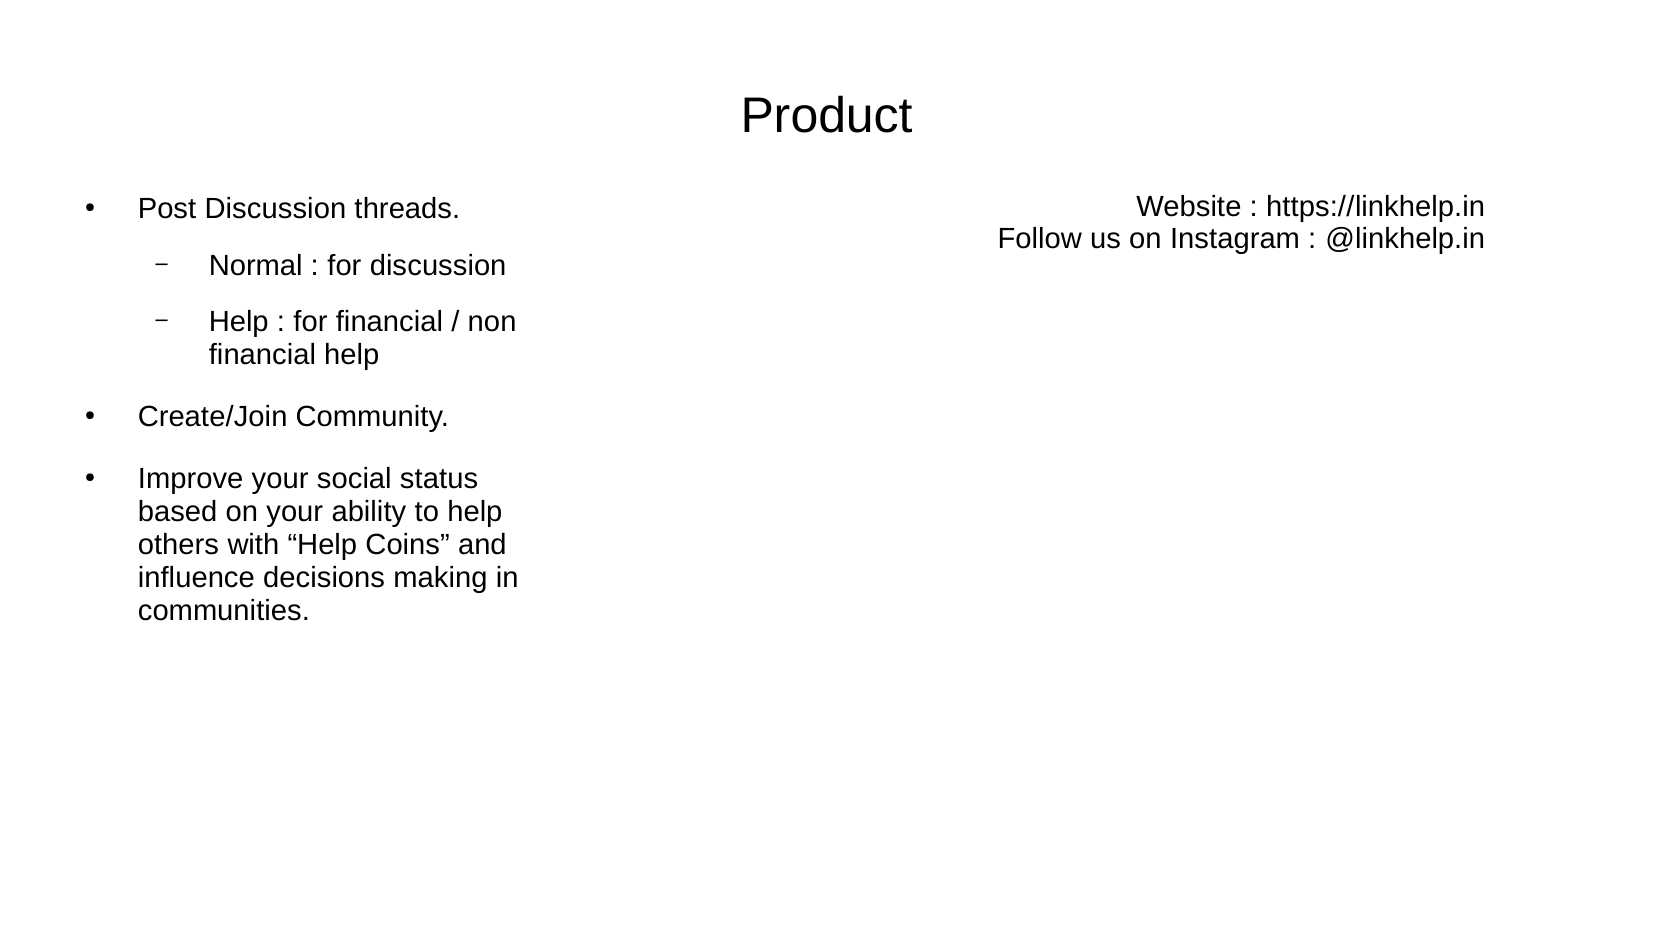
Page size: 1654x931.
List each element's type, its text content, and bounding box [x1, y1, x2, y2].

title Product [82, 37, 1571, 193]
text_box Website : https://linkhelp.in Follow us on Instagram : @linkhelp.in [975, 182, 1501, 263]
list Post Discussion threads. Normal : for discussion Help : for financial / non financial help Create/Join Community. Improve your social status based on your ability to help others with “Help Coins” and influence decisions making in communities. [67, 192, 526, 751]
